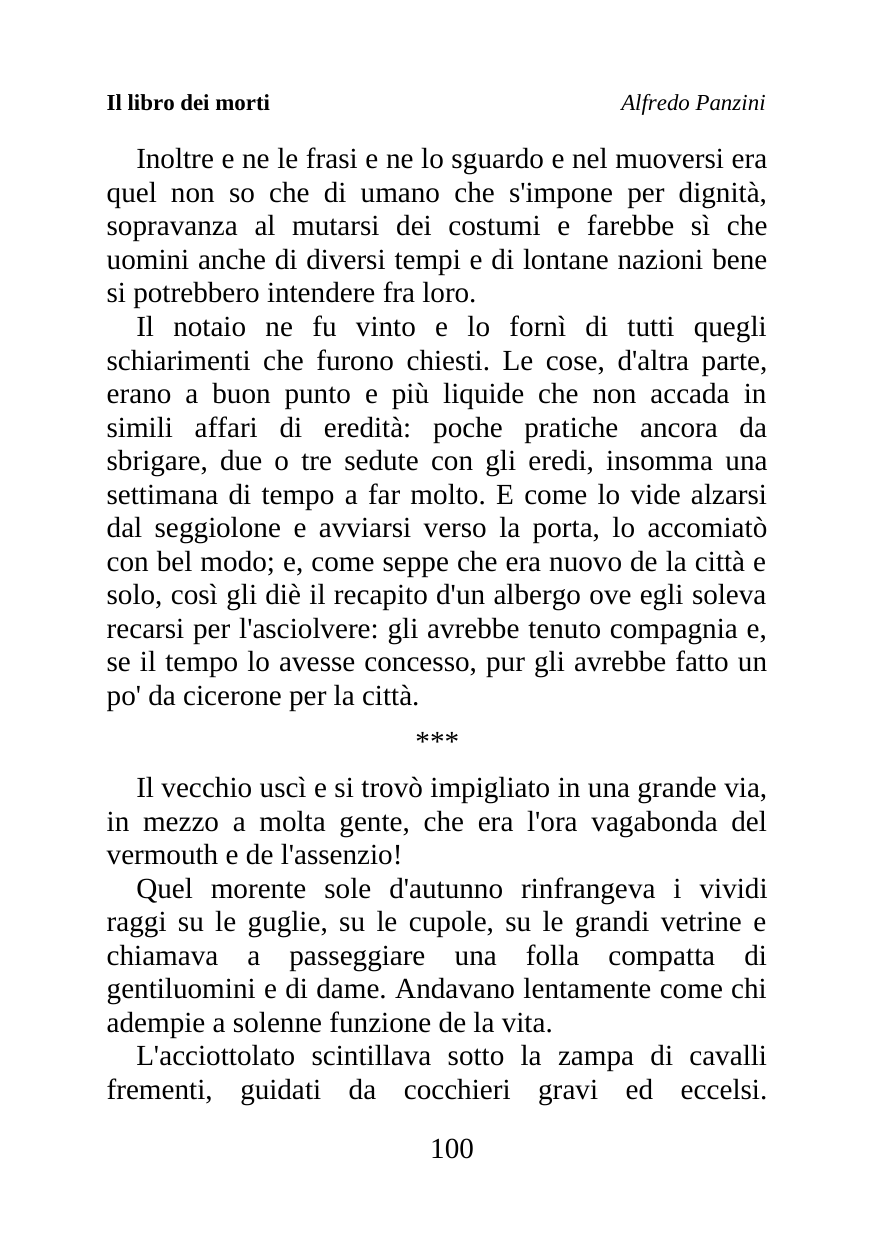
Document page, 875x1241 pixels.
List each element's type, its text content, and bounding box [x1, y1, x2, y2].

text Il vecchio uscì e si trovò impigliato in una grande via, in mezzo a molta gente, che era l'ora vagabonda del vermouth e de l'assenzio! [106, 770, 768, 871]
text *** [106, 724, 768, 758]
text Inoltre e ne le frasi e ne lo sguardo e nel muoversi era quel non so che di umano che s'impone per dignità, sopravanza al mutarsi dei costumi e farebbe sì che uomini anche di diversi tempi e di lontane nazioni bene si potrebbero intendere fra loro. [106, 141, 768, 309]
text L'acciottolato scintillava sotto la zampa di cavalli frementi, guidati da cocchieri gravi ed eccelsi. [106, 1038, 768, 1106]
text Quel morente sole d'autunno rinfrangeva i vividi raggi su le guglie, su le cupole, su le grandi vetrine e chiamava a passeggiare una folla compatta di gentiluomini e di dame. Andavano lentamente come chi adempie a solenne funzione de la vita. [106, 871, 768, 1038]
text Il notaio ne fu vinto e lo fornì di tutti quegli schiarimenti che furono chiesti. Le cose, d'altra parte, erano a buon punto e più liquide che non accada in simili affari di eredità: poche pratiche ancora da sbrigare, due o tre sedute con gli eredi, insomma una settimana di tempo a far molto. E come lo vide alzarsi dal seggiolone e avviarsi verso la porta, lo accomiatò con bel modo; e, come seppe che era nuovo de la città e solo, così gli diè il recapito d'un albergo ove egli soleva recarsi per l'asciolvere: gli avrebbe tenuto compagnia e, se il tempo lo avesse concesso, pur gli avrebbe fatto un po' da cicerone per la città. [106, 309, 768, 712]
